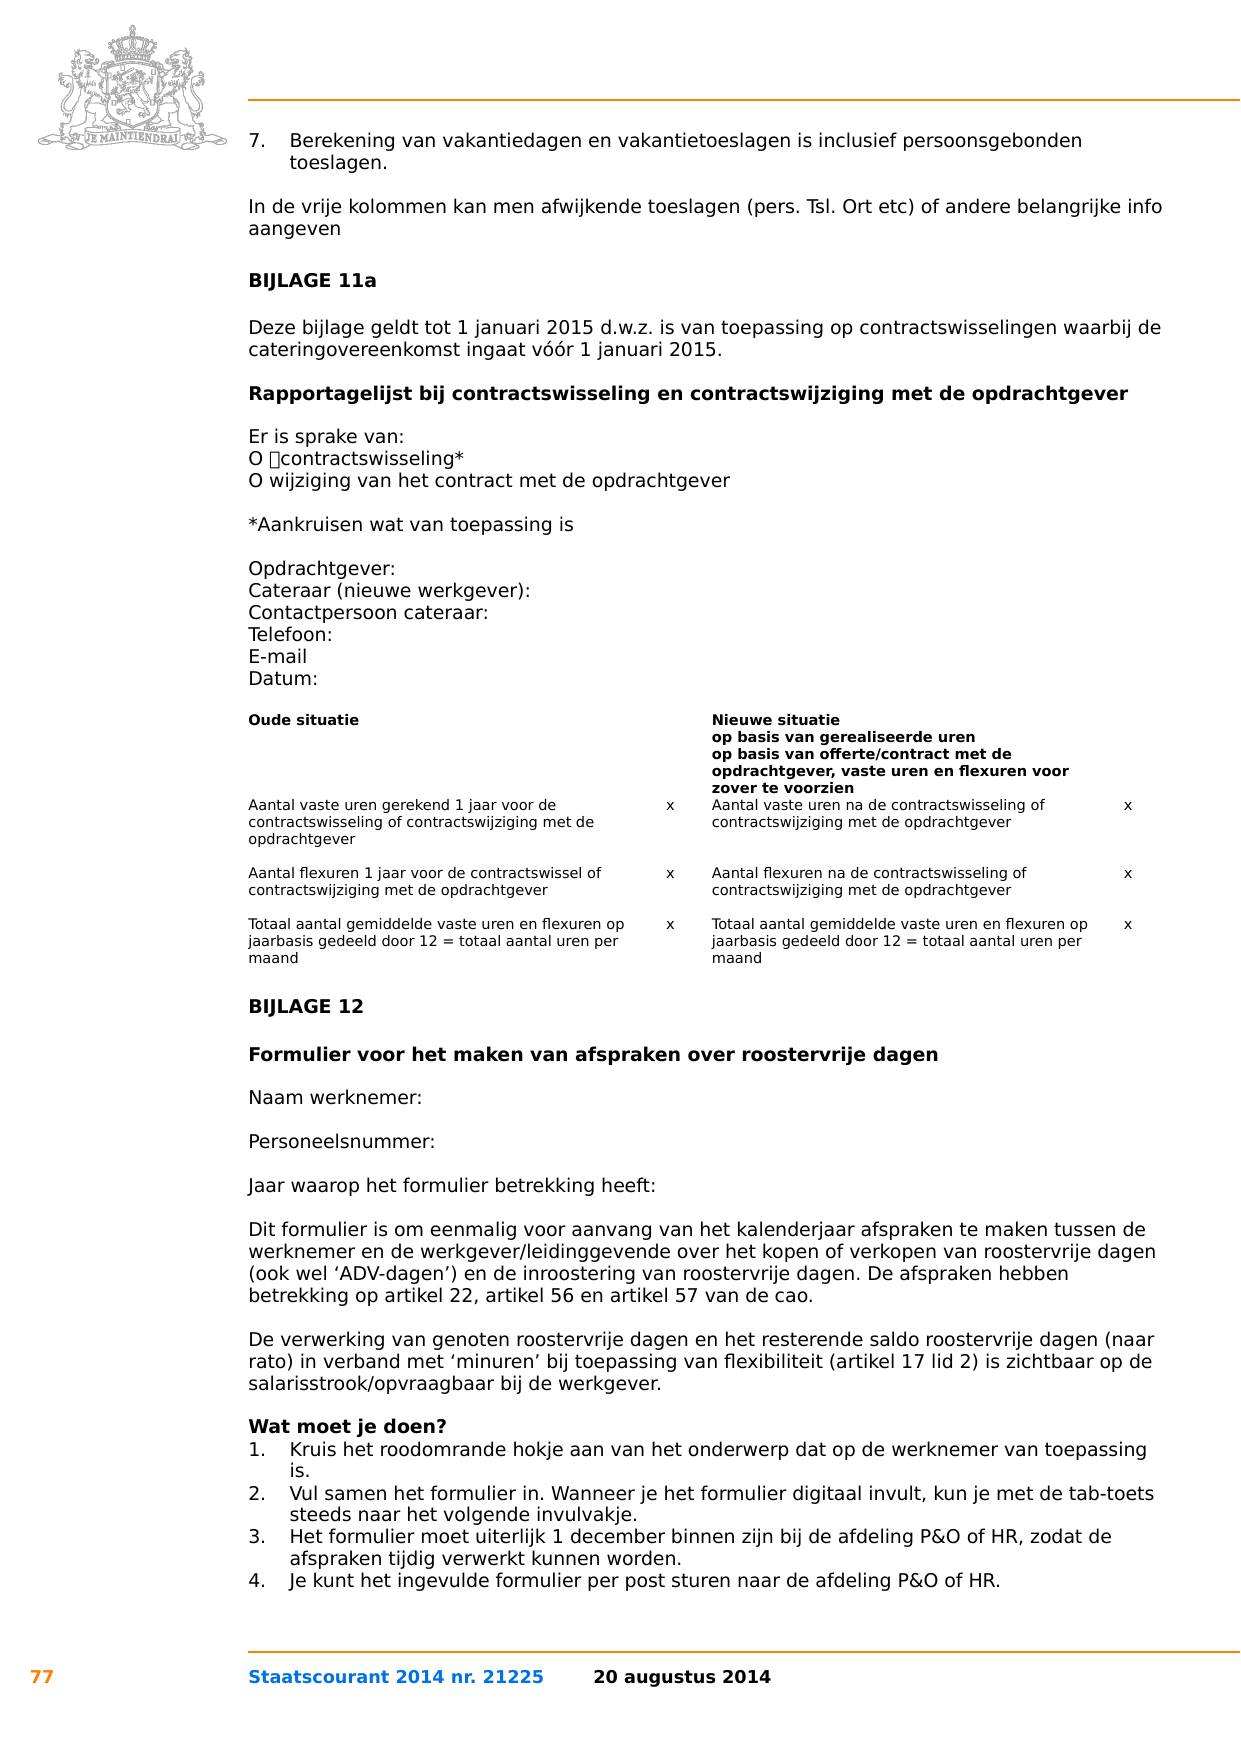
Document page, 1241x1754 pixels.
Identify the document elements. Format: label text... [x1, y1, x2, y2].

text Telefoon: [248, 624, 1163, 646]
table_cell Aantal flexuren na de contractswisseling of contractswijziging met de opdrachtgever [706, 865, 1118, 898]
table_cell x [660, 916, 706, 966]
table_header Oude situatie [248, 712, 660, 729]
text Cateraar (nieuwe werkgever): [248, 580, 1163, 602]
table_header [660, 712, 706, 729]
table_header Nieuwe situatie [706, 712, 1118, 729]
table_cell [1118, 746, 1163, 797]
table_cell [1118, 848, 1163, 864]
text Contactpersoon cateraar: [248, 602, 1163, 624]
text Dit formulier is om eenmalig voor aanvang van het kalenderjaar afspraken te maken tussen de werknemer en de werkgever/leidinggevende over het kopen of verkopen van roostervrije dagen (ook wel ‘ADV-dagen’) en de inroostering van roostervrije dagen. De afspraken hebben betrekking op artikel 22, artikel 56 en artikel 57 van de cao. [248, 1219, 1163, 1307]
text De verwerking van genoten roostervrije dagen en het resterende saldo roostervrije dagen (naar rato) in verband met ‘minuren’ bij toepassing van flexibiliteit (artikel 17 lid 2) is zichtbaar op de salarisstrook/opvraagbaar bij de werkgever. [248, 1329, 1163, 1394]
text 1. Kruis het roodomrande hokje aan van het onderwerp dat op de werknemer van toepassing is. [248, 1438, 1163, 1482]
subtitle BIJLAGE 12 [248, 996, 1163, 1018]
table_cell Aantal vaste uren na de contractswisseling of contractswijziging met de opdrachtgever [706, 797, 1118, 848]
table_cell x [1118, 865, 1163, 898]
text Personeelsnummer: [248, 1131, 1163, 1153]
table_cell x [660, 797, 706, 848]
table_cell x [660, 865, 706, 898]
table_cell Aantal flexuren 1 jaar voor de contractswissel of contractswijziging met de opdrachtgever [248, 865, 660, 898]
table_cell Totaal aantal gemiddelde vaste uren en flexuren op jaarbasis gedeeld door 12 = totaal aantal uren per maand [706, 916, 1118, 966]
text Opdrachtgever: [248, 558, 1163, 580]
text 3. Het formulier moet uiterlijk 1 december binnen zijn bij de afdeling P&O of HR, zodat de afspraken tijdig verwerkt kunnen worden. [248, 1526, 1163, 1570]
table_cell [1118, 729, 1163, 746]
table_cell [248, 848, 660, 864]
table_cell [248, 746, 660, 797]
text E-mail [248, 646, 1163, 668]
text Formulier voor het maken van afspraken over roostervrije dagen [248, 1043, 1163, 1065]
text *Aankruisen wat van toepassing is [248, 514, 1163, 536]
table_cell x [1118, 797, 1163, 848]
picture [38, 25, 227, 150]
table_cell op basis van gerealiseerde uren [706, 729, 1118, 746]
text Rapportagelijst bij contractswisseling en contractswijziging met de opdrachtgever [248, 382, 1163, 404]
table_cell [248, 729, 660, 746]
table_cell [660, 729, 706, 746]
text 2. Vul samen het formulier in. Wanneer je het formulier digitaal invult, kun je met de tab-toets steeds naar het volgende invulvakje. [248, 1482, 1163, 1526]
table_cell [1118, 899, 1163, 916]
text In de vrije kolommen kan men afwijkende toeslagen (pers. Tsl. Ort etc) of andere belangrijke info aangeven [248, 196, 1163, 240]
subtitle BIJLAGE 11a [248, 270, 1163, 292]
table_cell [660, 746, 706, 797]
text Datum: [248, 668, 1163, 690]
text 7. Berekening van vakantiedagen en vakantietoeslagen is inclusief persoonsgebonden toeslagen. [248, 130, 1163, 174]
table_cell Aantal vaste uren gerekend 1 jaar voor de contractswisseling of contractswijziging met de opdrachtgever [248, 797, 660, 848]
table_cell op basis van offerte/contract met de opdrachtgever, vaste uren en flexuren voor zover te voorzien [706, 746, 1118, 797]
text Er is sprake van: [248, 426, 1163, 448]
text Jaar waarop het formulier betrekking heeft: [248, 1175, 1163, 1197]
table_cell Totaal aantal gemiddelde vaste uren en flexuren op jaarbasis gedeeld door 12 = totaal aantal uren per maand [248, 916, 660, 966]
text O contractswisseling* [248, 448, 1163, 470]
text O wijziging van het contract met de opdrachtgever [248, 470, 1163, 492]
text Naam werknemer: [248, 1087, 1163, 1109]
table_cell [660, 899, 706, 916]
text Wat moet je doen? [248, 1416, 1163, 1438]
text 4. Je kunt het ingevulde formulier per post sturen naar de afdeling P&O of HR. [248, 1570, 1163, 1592]
table_header [1118, 712, 1163, 729]
table_cell [706, 848, 1118, 864]
table_cell [660, 848, 706, 864]
table_cell [706, 899, 1118, 916]
table_cell [248, 899, 660, 916]
text Deze bijlage geldt tot 1 januari 2015 d.w.z. is van toepassing op contractswisselingen waarbij de cateringovereenkomst ingaat vóór 1 januari 2015. [248, 317, 1163, 361]
table_cell x [1118, 916, 1163, 966]
